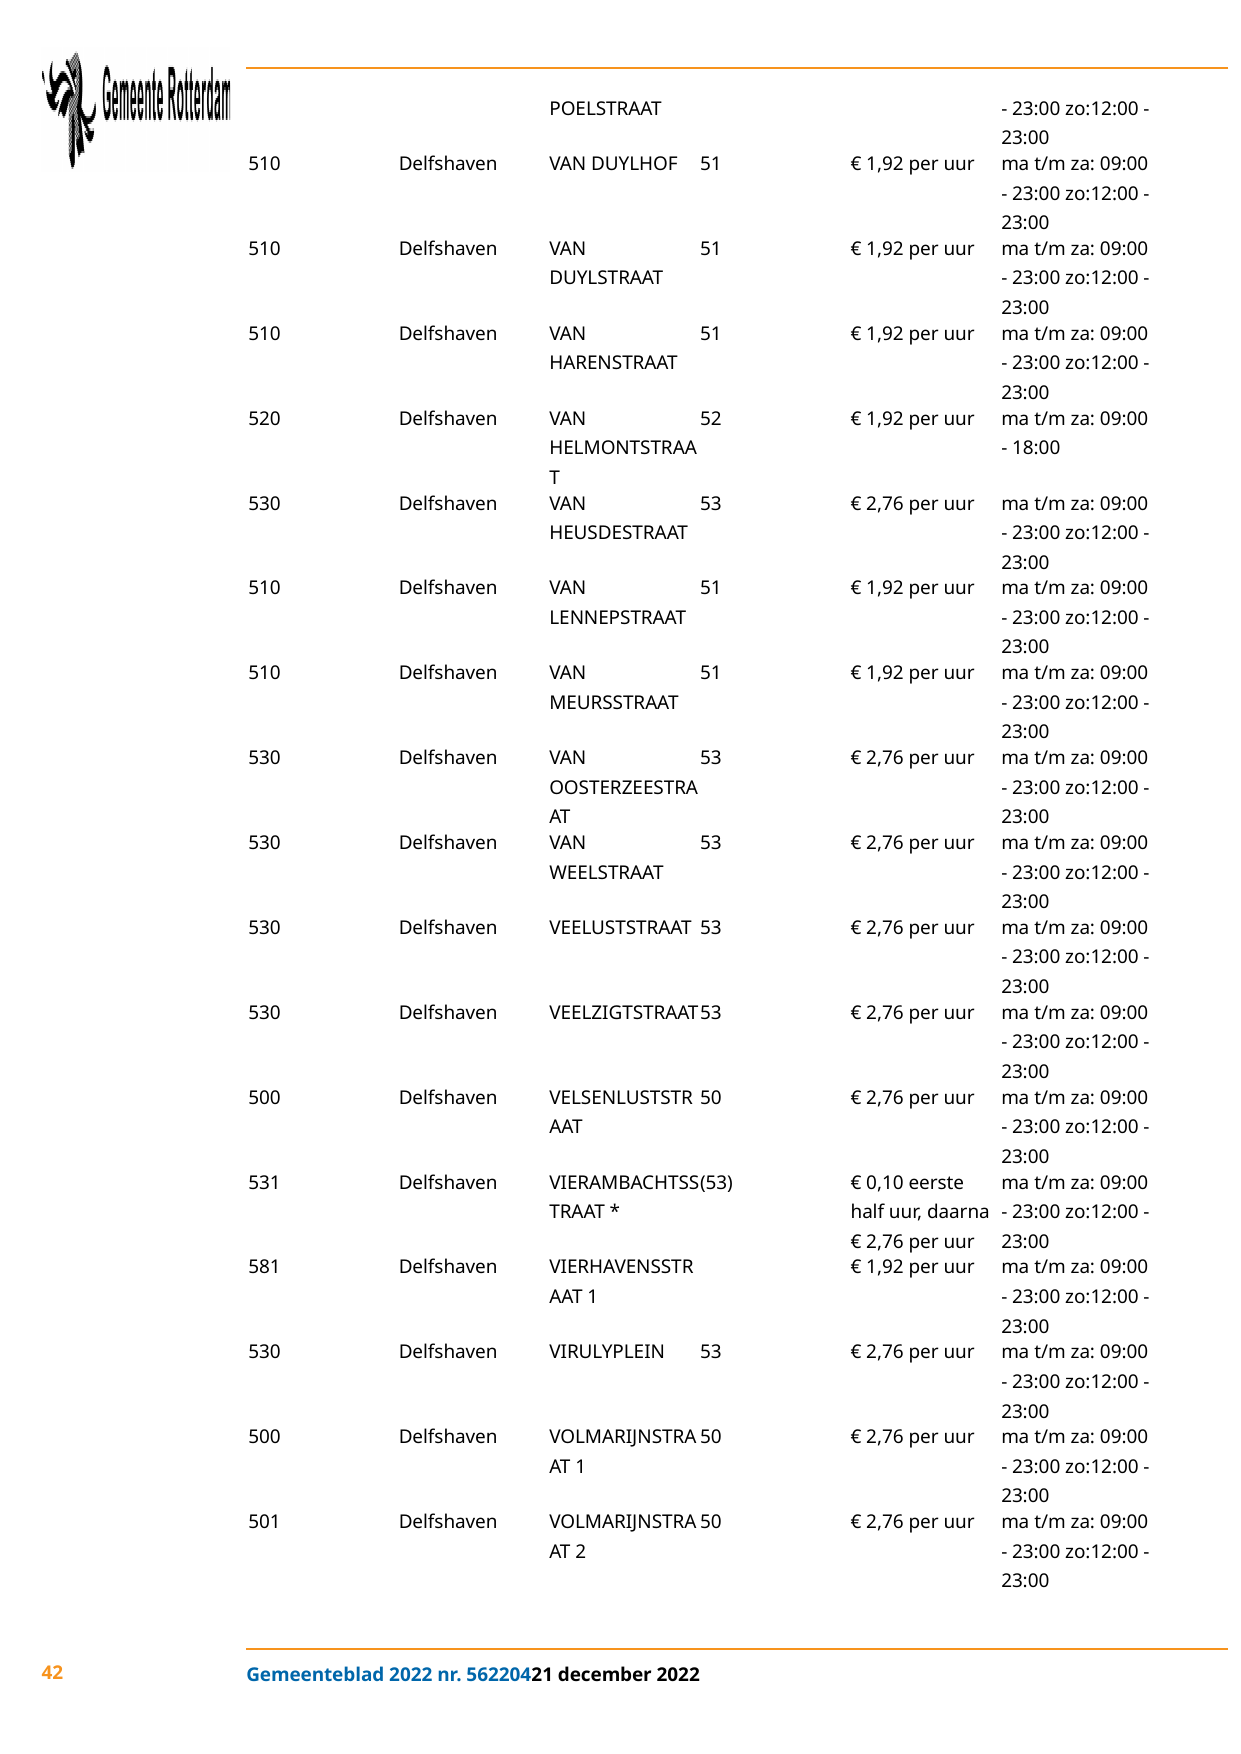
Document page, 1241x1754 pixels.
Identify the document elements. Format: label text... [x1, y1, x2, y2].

table_cell ma t/m za: 09:00 - 23:00 zo:12:00 - 23:00 [1001, 999, 1152, 1084]
table_cell 530 [248, 999, 398, 1084]
table_cell 53 [700, 999, 850, 1084]
table_cell 500 [248, 1084, 398, 1169]
table_cell ma t/m za: 09:00 - 23:00 zo:12:00 - 23:00 [1001, 829, 1152, 914]
table_cell € 1,92 per uur [850, 575, 1001, 659]
table_cell € 1,92 per uur [850, 405, 1001, 490]
table_cell 520 [248, 405, 398, 490]
table_cell ma t/m za: 09:00 - 23:00 zo:12:00 - 23:00 [1001, 1509, 1152, 1593]
table_cell 510 [248, 660, 398, 744]
table_cell ma t/m za: 09:00 - 23:00 zo:12:00 - 23:00 [1001, 660, 1152, 744]
table_cell VAN DUYLSTRAAT [549, 235, 700, 320]
table_cell POELSTRAAT [549, 95, 700, 150]
table_cell Delfshaven [399, 999, 549, 1084]
table_cell ma t/m za: 09:00 - 23:00 zo:12:00 - 23:00 [1001, 1424, 1152, 1508]
table_cell VEELZIGTSTRAAT [549, 999, 700, 1084]
table_cell 53 [700, 744, 850, 829]
table_cell Delfshaven [399, 150, 549, 235]
table_cell 530 [248, 744, 398, 829]
table_cell € 0,10 eerste half uur, daarna € 2,76 per uur [850, 1169, 1001, 1254]
table_cell 530 [248, 829, 398, 914]
table_cell € 1,92 per uur [850, 235, 1001, 320]
table_cell € 2,76 per uur [850, 999, 1001, 1084]
table_cell 530 [248, 914, 398, 999]
table_cell 501 [248, 1509, 398, 1593]
table_cell 51 [700, 150, 850, 235]
table_cell 53 [700, 490, 850, 574]
table_cell € 1,92 per uur [850, 1254, 1001, 1339]
table_cell VAN DUYLHOF [549, 150, 700, 235]
table_cell ma t/m za: 09:00 - 23:00 zo:12:00 - 23:00 [1001, 744, 1152, 829]
table_cell Delfshaven [399, 1254, 549, 1339]
table_cell VIERHAVENSSTRAAT 1 [549, 1254, 700, 1339]
table_cell 51 [700, 575, 850, 659]
table_cell ma t/m za: 09:00 - 23:00 zo:12:00 - 23:00 [1001, 235, 1152, 320]
table_cell Delfshaven [399, 1084, 549, 1169]
table_cell 531 [248, 1169, 398, 1254]
table_cell € 2,76 per uur [850, 914, 1001, 999]
table_cell € 2,76 per uur [850, 1424, 1001, 1508]
table_cell € 2,76 per uur [850, 829, 1001, 914]
table_cell 510 [248, 575, 398, 659]
table_cell VAN OOSTERZEESTRAAT [549, 744, 700, 829]
table_cell ma t/m za: 09:00 - 23:00 zo:12:00 - 23:00 [1001, 150, 1152, 235]
table_cell VAN HELMONTSTRAAT [549, 405, 700, 490]
table_cell Delfshaven [399, 829, 549, 914]
table_cell 50 [700, 1424, 850, 1508]
table_cell ma t/m za: 09:00 - 23:00 zo:12:00 - 23:00 [1001, 1084, 1152, 1169]
table_cell € 1,92 per uur [850, 320, 1001, 405]
table_cell [850, 95, 1001, 150]
table_cell VAN MEURSSTRAAT [549, 660, 700, 744]
table_cell Delfshaven [399, 490, 549, 574]
table_cell € 1,92 per uur [850, 150, 1001, 235]
table_cell 51 [700, 320, 850, 405]
table_cell ma t/m za: 09:00 - 18:00 [1001, 405, 1152, 490]
table_cell - 23:00 zo:12:00 - 23:00 [1001, 95, 1152, 150]
table_cell VOLMARIJNSTRAAT 1 [549, 1424, 700, 1508]
table_cell € 2,76 per uur [850, 1509, 1001, 1593]
table_cell ma t/m za: 09:00 - 23:00 zo:12:00 - 23:00 [1001, 1254, 1152, 1339]
table_cell [399, 95, 549, 150]
table_cell 500 [248, 1424, 398, 1508]
table_cell VOLMARIJNSTRAAT 2 [549, 1509, 700, 1593]
table_cell 510 [248, 150, 398, 235]
table_cell Delfshaven [399, 744, 549, 829]
table_cell Delfshaven [399, 405, 549, 490]
table_cell ma t/m za: 09:00 - 23:00 zo:12:00 - 23:00 [1001, 320, 1152, 405]
table_cell 52 [700, 405, 850, 490]
table_cell Delfshaven [399, 1424, 549, 1508]
table_cell 53 [700, 1339, 850, 1423]
picture [41, 47, 231, 172]
table_cell ma t/m za: 09:00 - 23:00 zo:12:00 - 23:00 [1001, 1169, 1152, 1254]
table_cell € 2,76 per uur [850, 490, 1001, 574]
table_cell VIERAMBACHTSSTRAAT * [549, 1169, 700, 1254]
table_cell Delfshaven [399, 1169, 549, 1254]
table_cell [700, 95, 850, 150]
table_cell 50 [700, 1084, 850, 1169]
table_cell 510 [248, 235, 398, 320]
table_cell ma t/m za: 09:00 - 23:00 zo:12:00 - 23:00 [1001, 575, 1152, 659]
table_cell VELSENLUSTSTRAAT [549, 1084, 700, 1169]
table_cell VAN HEUSDESTRAAT [549, 490, 700, 574]
table_cell VAN WEELSTRAAT [549, 829, 700, 914]
table_cell VAN LENNEPSTRAAT [549, 575, 700, 659]
table_cell 530 [248, 490, 398, 574]
table_cell ma t/m za: 09:00 - 23:00 zo:12:00 - 23:00 [1001, 914, 1152, 999]
table_cell Delfshaven [399, 1339, 549, 1423]
table_cell 51 [700, 660, 850, 744]
table_cell Delfshaven [399, 1509, 549, 1593]
table_cell VEELUSTSTRAAT [549, 914, 700, 999]
table_cell € 2,76 per uur [850, 1084, 1001, 1169]
table_cell ma t/m za: 09:00 - 23:00 zo:12:00 - 23:00 [1001, 1339, 1152, 1423]
table_cell € 1,92 per uur [850, 660, 1001, 744]
table_cell (53) [700, 1169, 850, 1254]
table_cell 510 [248, 320, 398, 405]
table_cell 581 [248, 1254, 398, 1339]
table_cell 53 [700, 829, 850, 914]
table_cell 530 [248, 1339, 398, 1423]
table_cell 51 [700, 235, 850, 320]
table_cell Delfshaven [399, 320, 549, 405]
table_cell Delfshaven [399, 660, 549, 744]
table_cell VIRULYPLEIN [549, 1339, 700, 1423]
table_cell 53 [700, 914, 850, 999]
table_cell ma t/m za: 09:00 - 23:00 zo:12:00 - 23:00 [1001, 490, 1152, 574]
table_cell € 2,76 per uur [850, 1339, 1001, 1423]
table_cell Delfshaven [399, 235, 549, 320]
table_cell [700, 1254, 850, 1339]
table_cell Delfshaven [399, 914, 549, 999]
table_cell [248, 95, 398, 150]
table_cell VAN HARENSTRAAT [549, 320, 700, 405]
table_cell € 2,76 per uur [850, 744, 1001, 829]
table_cell 50 [700, 1509, 850, 1593]
table_cell Delfshaven [399, 575, 549, 659]
